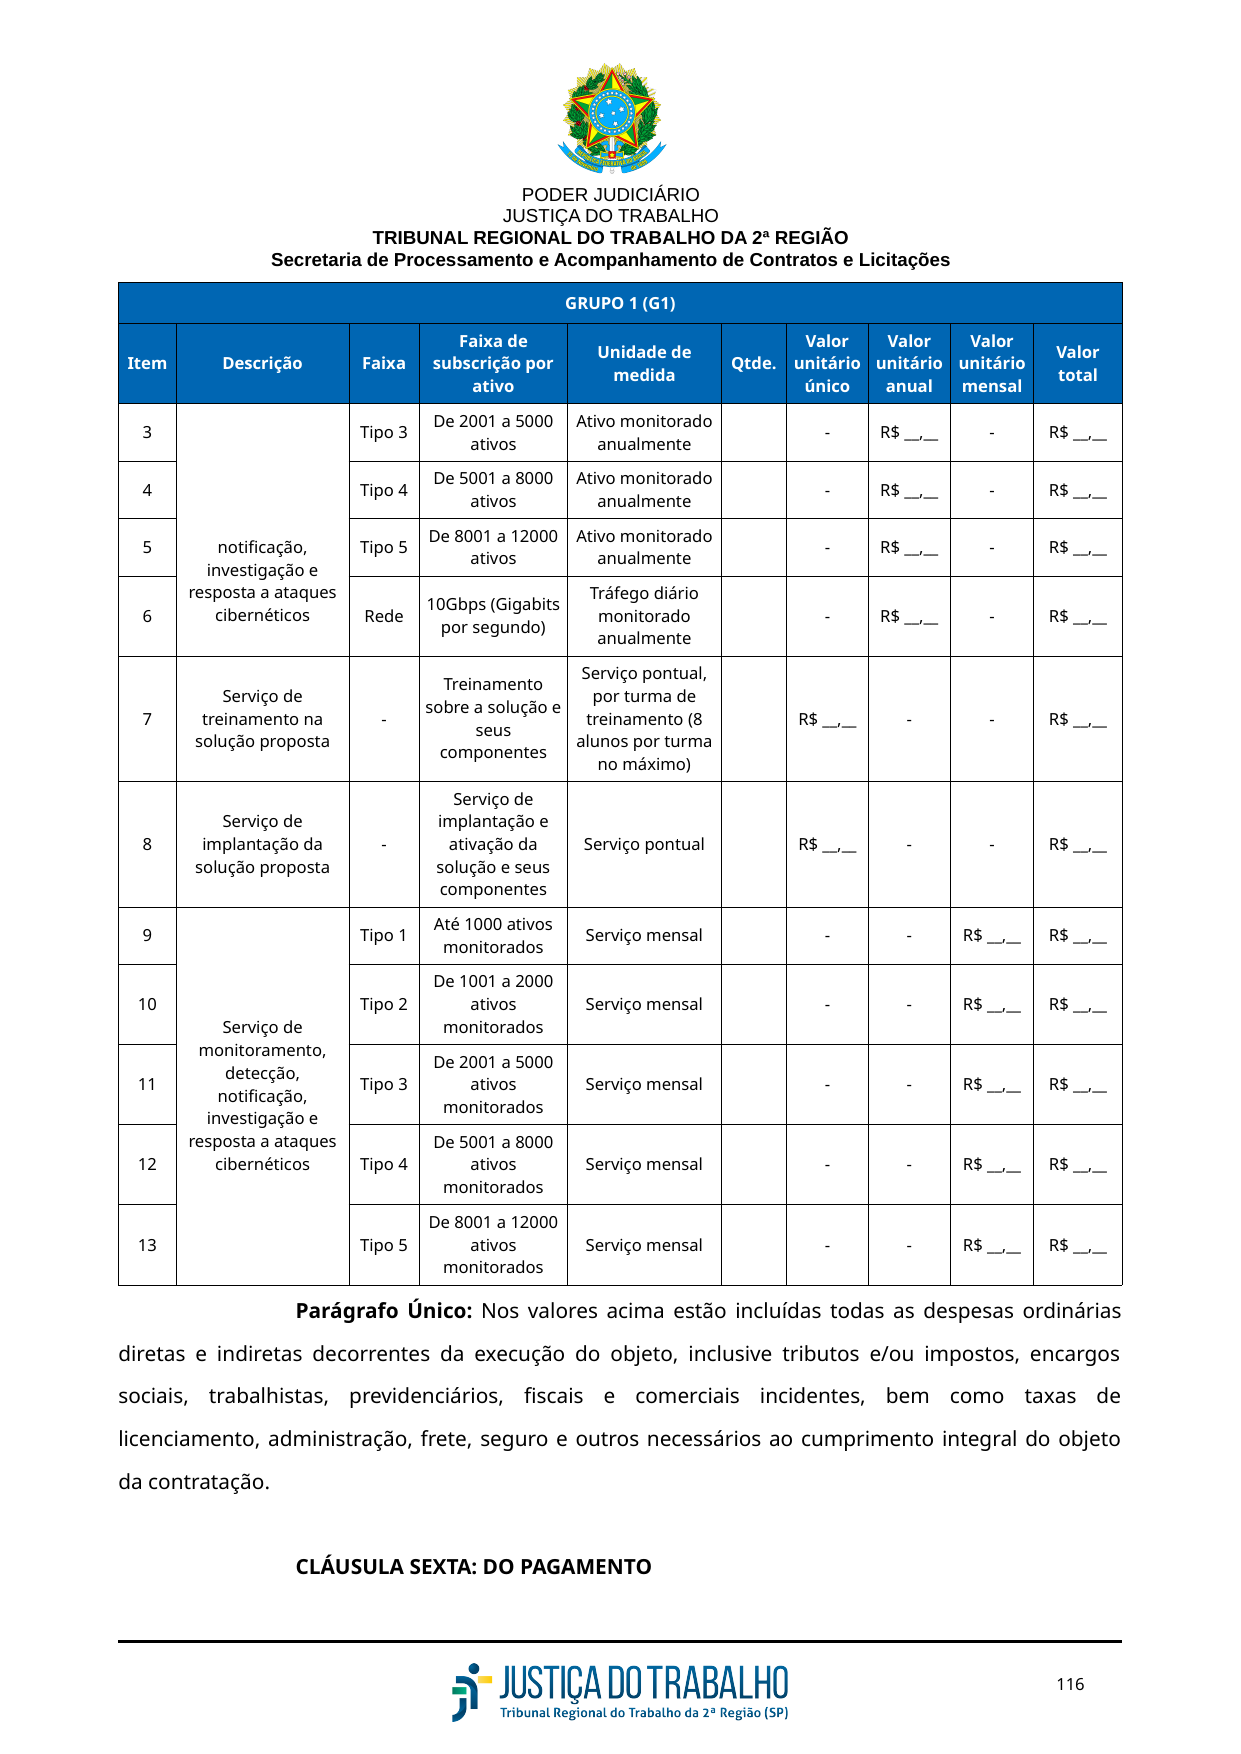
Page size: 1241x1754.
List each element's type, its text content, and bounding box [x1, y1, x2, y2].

table_cell Item [119, 324, 176, 403]
table_cell Serviço mensal [568, 965, 721, 1044]
table_cell - [951, 462, 1033, 518]
table_cell - [869, 1205, 950, 1284]
table_cell [722, 908, 786, 964]
table_cell - [869, 908, 950, 964]
table_cell 10Gbps (Gigabits por segundo) [420, 577, 567, 656]
table_cell [722, 782, 786, 907]
table_cell Serviço pontual [568, 782, 721, 907]
table_cell Valor unitário anual [869, 324, 950, 403]
table_cell R$ __,__ [951, 965, 1033, 1044]
table_cell De 8001 a 12000 ativos monitorados [420, 1205, 567, 1284]
table_cell - [951, 577, 1033, 656]
table_cell Faixa de subscrição por ativo [420, 324, 567, 403]
table_cell Ativo monitorado anualmente [568, 462, 721, 518]
table_cell 10 [119, 965, 176, 1044]
table_cell - [787, 1125, 868, 1204]
table_cell De 2001 a 5000 ativos [420, 404, 567, 461]
table_cell - [787, 519, 868, 576]
table_cell - [869, 782, 950, 907]
table_cell Serviço de treinamento na solução proposta [177, 657, 349, 781]
table_cell R$ __,__ [1034, 908, 1122, 964]
table_cell [722, 577, 786, 656]
table_cell Tráfego diário monitorado anualmente [568, 577, 721, 656]
table_cell 6 [119, 577, 176, 656]
table_cell Serviço de implantação da solução proposta [177, 782, 349, 907]
table_cell [722, 1045, 786, 1124]
table_cell R$ __,__ [787, 657, 868, 781]
table_cell - [869, 657, 950, 781]
table_cell Ativo monitorado anualmente [568, 404, 721, 461]
table_cell Serviço pontual, por turma de treinamento (8 alunos por turma no máximo) [568, 657, 721, 781]
table_cell Valor total [1034, 324, 1122, 403]
table_cell R$ __,__ [1034, 519, 1122, 576]
text CLÁUSULA SEXTA: DO PAGAMENTO [118, 1552, 1122, 1580]
table_cell - [787, 1045, 868, 1124]
text Parágrafo Único: Nos valores acima estão incluídas todas as despesas ordinárias diretas e indiretas decorrentes da execução do objeto, inclusive tributos e/ou impostos, encargos sociais, trabalhistas, previdenciários, fiscais e comerciais incidentes, bem como taxas de licenciamento, administração, frete, seguro e outros necessários ao cumprimento integral do objeto da contratação. [118, 1296, 1122, 1495]
table_cell - [951, 782, 1033, 907]
table_cell Serviço de implantação e ativação da solução e seus componentes [420, 782, 567, 907]
table_cell - [787, 965, 868, 1044]
table_cell De 2001 a 5000 ativos monitorados [420, 1045, 567, 1124]
table_cell - [787, 1205, 868, 1284]
table_cell - [951, 519, 1033, 576]
table_cell R$ __,__ [951, 908, 1033, 964]
table_cell Valor unitário único [787, 324, 868, 403]
table_cell - [787, 577, 868, 656]
table_cell 4 [119, 462, 176, 518]
table_cell Serviço mensal [568, 908, 721, 964]
table_cell - [787, 462, 868, 518]
table_cell [722, 404, 786, 461]
table_cell [722, 657, 786, 781]
table_cell Até 1000 ativos monitorados [420, 908, 567, 964]
table_cell - [787, 908, 868, 964]
table_cell Tipo 1 [350, 908, 419, 964]
table_cell Tipo 3 [350, 404, 419, 461]
table_cell Serviço mensal [568, 1045, 721, 1124]
table_cell [722, 519, 786, 576]
table_cell R$ __,__ [869, 462, 950, 518]
table_cell R$ __,__ [1034, 462, 1122, 518]
table_cell 3 [119, 404, 176, 461]
table_cell [722, 1125, 786, 1204]
table_cell Faixa [350, 324, 419, 403]
picture [452, 1663, 788, 1722]
table_cell 7 [119, 657, 176, 781]
table_cell - [951, 657, 1033, 781]
table_cell Tipo 5 [350, 519, 419, 576]
table_cell - [350, 657, 419, 781]
table_cell Serviço mensal [568, 1205, 721, 1284]
table_cell R$ __,__ [1034, 657, 1122, 781]
table_cell R$ __,__ [1034, 1205, 1122, 1284]
table_cell Tipo 4 [350, 462, 419, 518]
table_cell - [787, 404, 868, 461]
table_cell R$ __,__ [869, 404, 950, 461]
table_cell 12 [119, 1125, 176, 1204]
table_cell Valor unitário mensal [951, 324, 1033, 403]
table_cell R$ __,__ [1034, 1045, 1122, 1124]
table_cell Tipo 3 [350, 1045, 419, 1124]
table_cell R$ __,__ [1034, 404, 1122, 461]
table_cell - [869, 965, 950, 1044]
table_cell Unidade de medida [568, 324, 721, 403]
table_cell De 5001 a 8000 ativos monitorados [420, 1125, 567, 1204]
table_cell R$ __,__ [951, 1125, 1033, 1204]
table_cell R$ __,__ [869, 519, 950, 576]
table_cell R$ __,__ [951, 1205, 1033, 1284]
table_cell 13 [119, 1205, 176, 1284]
table_cell - [951, 404, 1033, 461]
table_cell De 1001 a 2000 ativos monitorados [420, 965, 567, 1044]
table_cell Rede [350, 577, 419, 656]
table_cell Qtde. [722, 324, 786, 403]
table_cell Treinamento sobre a solução e seus componentes [420, 657, 567, 781]
table_cell [722, 462, 786, 518]
table_cell 9 [119, 908, 176, 964]
table_cell R$ __,__ [787, 782, 868, 907]
table_cell Tipo 4 [350, 1125, 419, 1204]
table_cell R$ __,__ [1034, 782, 1122, 907]
table_cell Serviço de monitoramento, detecção, notificação, investigação e resposta a ataques cibernéticos [177, 908, 349, 1284]
table_cell 11 [119, 1045, 176, 1124]
table_cell [722, 1205, 786, 1284]
table_cell 8 [119, 782, 176, 907]
table_cell Tipo 5 [350, 1205, 419, 1284]
table_cell De 5001 a 8000 ativos [420, 462, 567, 518]
table_cell Serviço mensal [568, 1125, 721, 1204]
table_cell R$ __,__ [869, 577, 950, 656]
table_cell Descrição [177, 324, 349, 403]
table_cell - [350, 782, 419, 907]
table_cell De 8001 a 12000 ativos [420, 519, 567, 576]
table_cell Tipo 2 [350, 965, 419, 1044]
table_cell [722, 965, 786, 1044]
table_cell R$ __,__ [951, 1045, 1033, 1124]
table_cell - [869, 1125, 950, 1204]
table_cell Ativo monitorado anualmente [568, 519, 721, 576]
table_cell - [869, 1045, 950, 1124]
table_cell R$ __,__ [1034, 577, 1122, 656]
table_header GRUPO 1 (G1) [119, 283, 1122, 323]
table_cell R$ __,__ [1034, 1125, 1122, 1204]
table_cell 5 [119, 519, 176, 576]
table_cell R$ __,__ [1034, 965, 1122, 1044]
